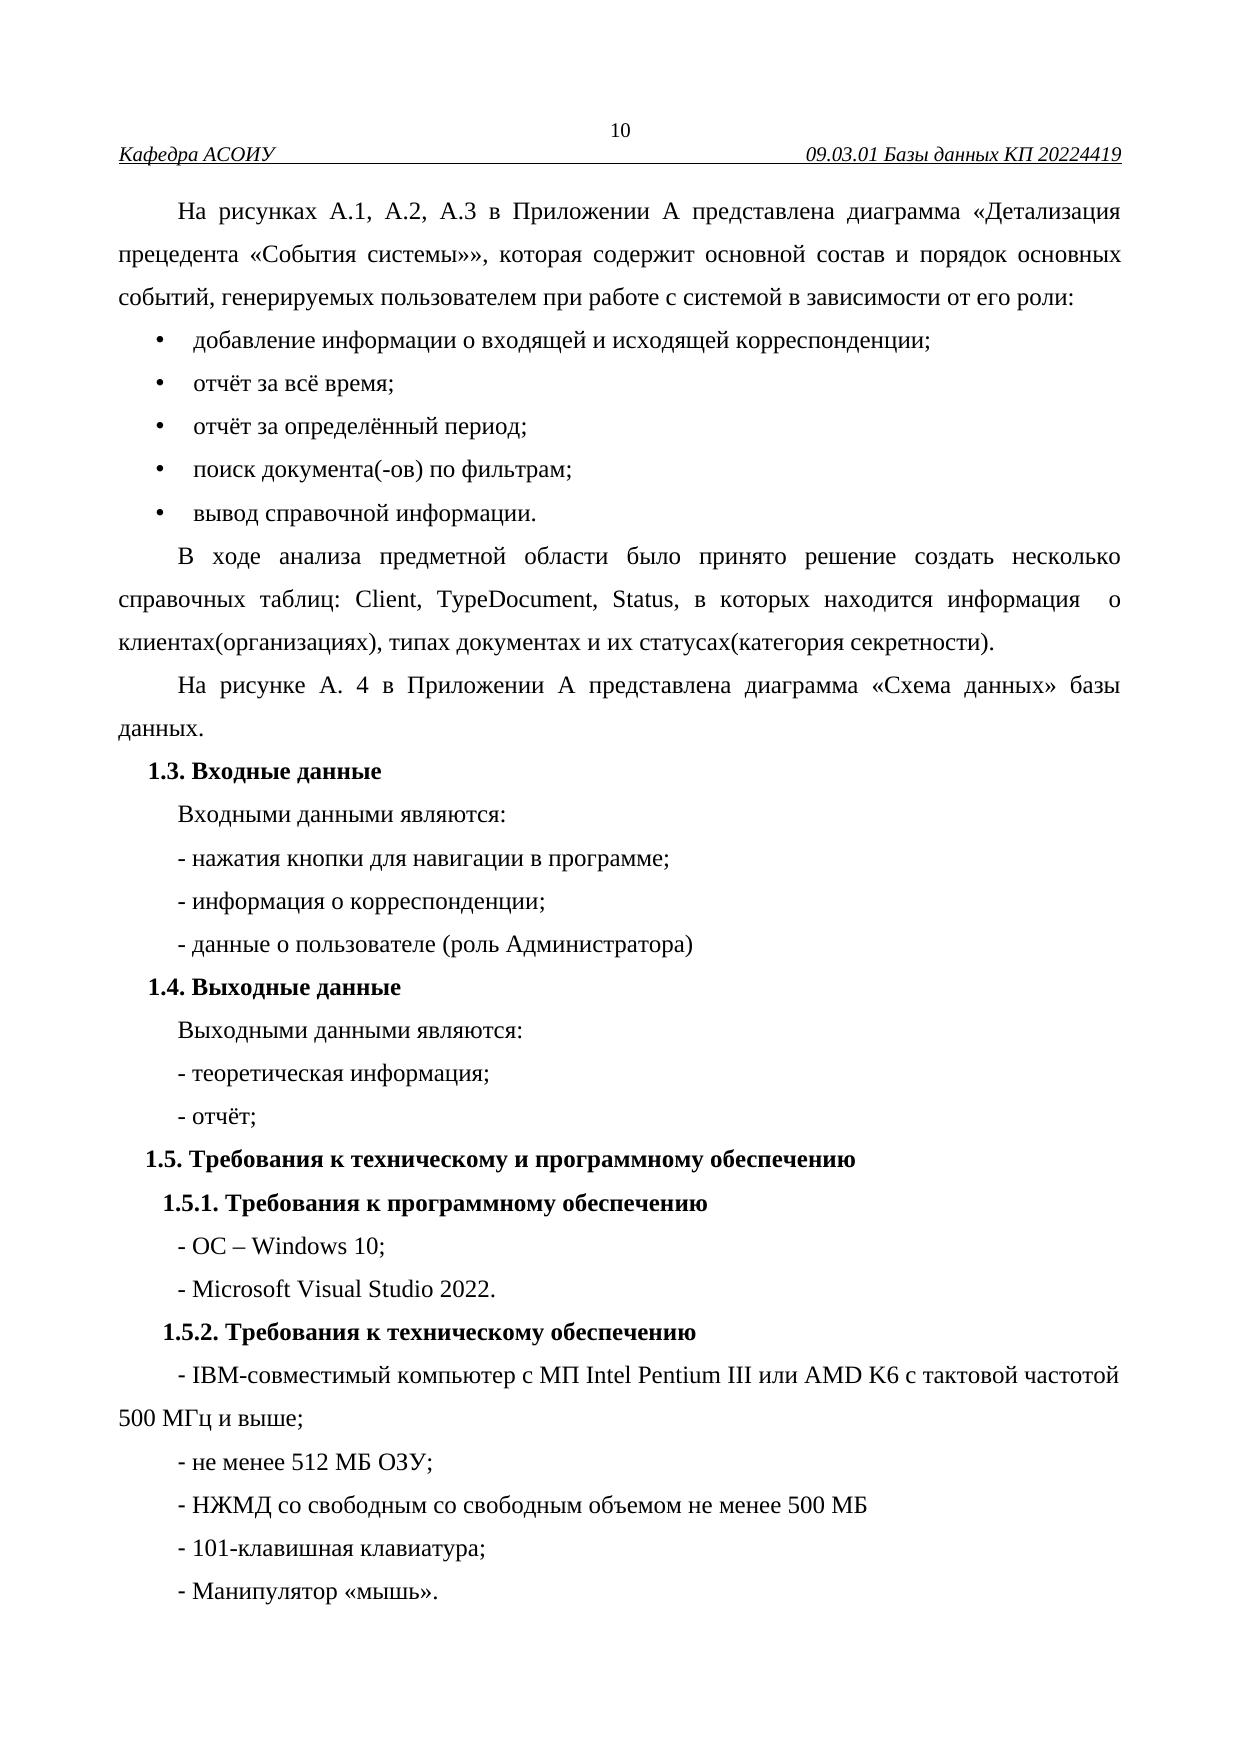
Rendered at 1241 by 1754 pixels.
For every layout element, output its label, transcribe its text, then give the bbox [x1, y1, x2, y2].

list 101-клавишная клавиатура; [118, 1533, 1122, 1562]
text В ходе анализа предметной области было принято решение создать несколько справочных таблиц: Client, TypeDocument, Status, в которых находится информация о клиентах(организациях), типах документах и их статусах(категория секретности). [118, 541, 1122, 656]
subtitle 1.3. Входные данные [148, 756, 1122, 785]
list Манипулятор «мышь». [118, 1576, 1122, 1605]
subtitle 1.5.1. Требования к программному обеспечению [87, 1188, 1122, 1216]
list IBM-совместимый компьютер с МП Intel Pentium III или AMD K6 с тактовой частотой 500 МГц и выше; [118, 1360, 1122, 1432]
text - теоретическая информация; [118, 1058, 1122, 1087]
text - данные о пользователе (роль Администратора) [118, 929, 1122, 958]
list поиск документа(-ов) по фильтрам; [156, 454, 1122, 483]
subtitle 1.4. Выходные данные [148, 972, 1122, 1001]
text - отчёт; [118, 1101, 1122, 1130]
list добавление информации о входящей и исходящей корреспонденции; [156, 325, 1122, 354]
text Выходными данными являются: [118, 1015, 1122, 1044]
text Входными данными являются: [118, 799, 1122, 828]
text - ОС – Windows 10; [118, 1231, 1122, 1259]
text На рисунках А.1, А.2, А.3 в Приложении А представлена диаграмма «Детализация прецедента «События системы»», которая содержит основной состав и порядок основных событий, генерируемых пользователем при работе с системой в зависимости от его роли: [118, 196, 1122, 311]
text - Microsoft Visual Studio 2022. [118, 1274, 1122, 1303]
list не менее 512 МБ ОЗУ; [118, 1446, 1122, 1475]
text На рисунке А. 4 в Приложении А представлена диаграмма «Схема данных» базы данных. [118, 670, 1122, 742]
list отчёт за всё время; [156, 368, 1122, 397]
list вывод справочной информации. [156, 498, 1122, 526]
text - информация о корреспонденции; [118, 886, 1122, 914]
text 1.5.2. Требования к техническому обеспечению [162, 1317, 1122, 1346]
text - нажатия кнопки для навигации в программе; [118, 843, 1122, 871]
list отчёт за определённый период; [156, 411, 1122, 440]
subtitle 1.5. Требования к техническому и программному обеспечению [120, 1144, 1157, 1173]
list НЖМД со свободным со свободным объемом не менее 500 МБ [118, 1490, 1122, 1518]
